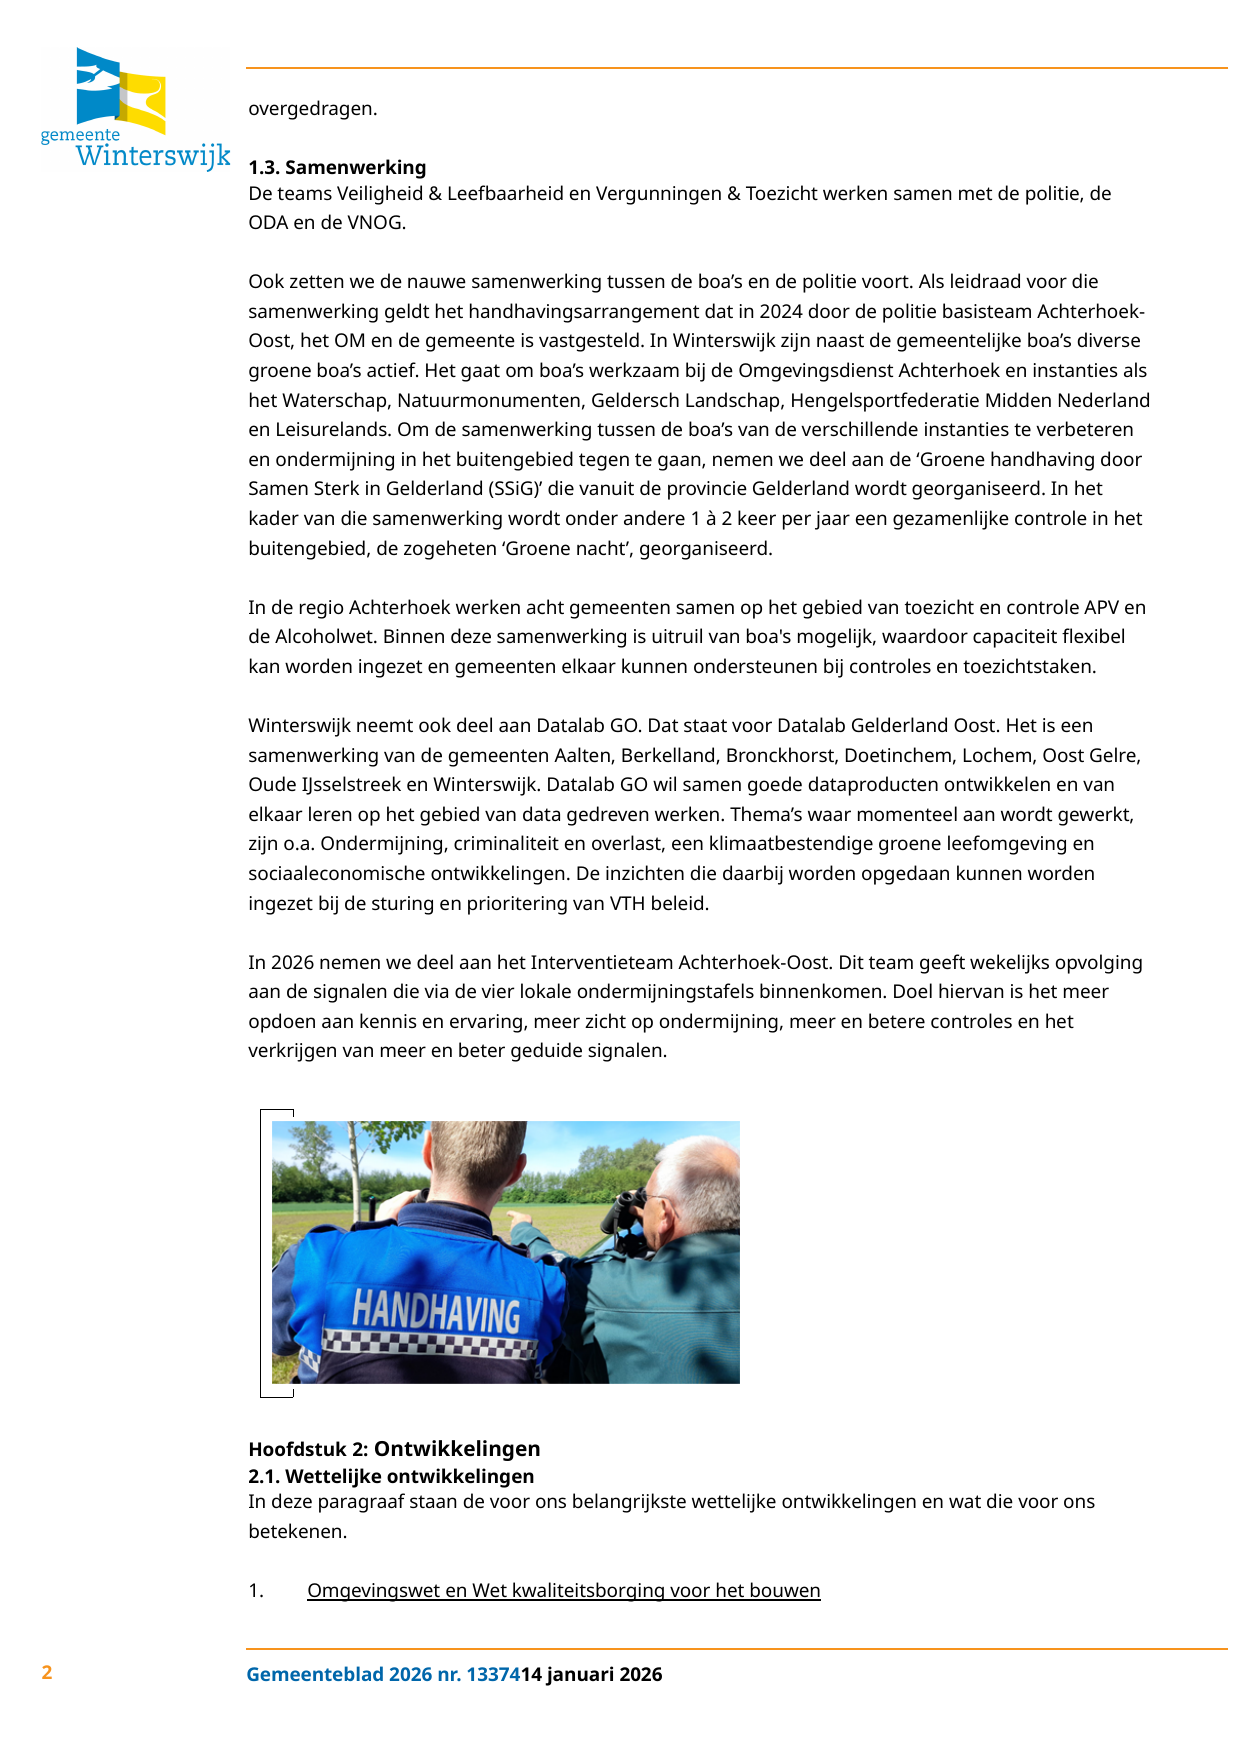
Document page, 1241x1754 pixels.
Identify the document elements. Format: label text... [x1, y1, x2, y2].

text De teams Veiligheid & Leefbaarheid en Vergunningen & Toezicht werken samen met de politie, de ODA en de VNOG. [248, 180, 1152, 235]
picture [41, 47, 231, 172]
text In deze paragraaf staan de voor ons belangrijkste wettelijke ontwikkelingen en wat die voor ons betekenen. [248, 1489, 1152, 1544]
text overgedragen. [248, 95, 1152, 121]
text Winterswijk neemt ook deel aan Datalab GO. Dat staat voor Datalab Gelderland Oost. Het is een samenwerking van de gemeenten Aalten, Berkelland, Bronckhorst, Doetinchem, Lochem, Oost Gelre, Oude IJsselstreek en Winterswijk. Datalab GO wil samen goede dataproducten ontwikkelen en van elkaar leren op het gebied van data gedreven werken. Thema’s waar momenteel aan wordt gewerkt, zijn o.a. Ondermijning, criminaliteit en overlast, een klimaatbestendige groene leefomgeving en sociaaleconomische ontwikkelingen. De inzichten die daarbij worden opgedaan kunnen worden ingezet bij de sturing en prioritering van VTH beleid. [248, 712, 1152, 915]
text Ook zetten we de nauwe samenwerking tussen de boa’s en de politie voort. Als leidraad voor die samenwerking geldt het handhavingsarrangement dat in 2024 door de politie basisteam Achterhoek-Oost, het OM en de gemeente is vastgesteld. In Winterswijk zijn naast de gemeentelijke boa’s diverse groene boa’s actief. Het gaat om boa’s werkzaam bij de Omgevingsdienst Achterhoek en instanties als het Waterschap, Natuurmonumenten, Geldersch Landschap, Hengelsportfederatie Midden Nederland en Leisurelands. Om de samenwerking tussen de boa’s van de verschillende instanties te verbeteren en ondermijning in het buitengebied tegen te gaan, nemen we deel aan de ‘Groene handhaving door Samen Sterk in Gelderland (SSiG)’ die vanuit de provincie Gelderland wordt georganiseerd. In het kader van die samenwerking wordt onder andere 1 à 2 keer per jaar een gezamenlijke controle in het buitengebied, de zogeheten ‘Groene nacht’, georganiseerd. [248, 268, 1152, 560]
list Omgevingswet en Wet kwaliteitsborging voor het bouwen [248, 1577, 1152, 1603]
picture [225, 153, 231, 162]
text In de regio Achterhoek werken acht gemeenten samen op het gebied van toezicht en controle APV en de Alcoholwet. Binnen deze samenwerking is uitruil van boa's mogelijk, waardoor capaciteit flexibel kan worden ingezet en gemeenten elkaar kunnen ondersteunen bij controles en toezichtstaken. [248, 594, 1152, 679]
text In 2026 nemen we deel aan het Interventieteam Achterhoek-Oost. Dit team geeft wekelijks opvolging aan de signalen die via de vier lokale ondermijningstafels binnenkomen. Doel hiervan is het meer opdoen aan kennis en ervaring, meer zicht op ondermijning, meer en betere controles en het verkrijgen van meer en beter geduide signalen. [248, 949, 1152, 1063]
text 1.3. Samenwerking [248, 154, 1152, 180]
picture [268, 1117, 742, 1389]
text Hoofdstuk 2: Ontwikkelingen [248, 1434, 1152, 1463]
text 2.1. Wettelijke ontwikkelingen [248, 1463, 1152, 1489]
